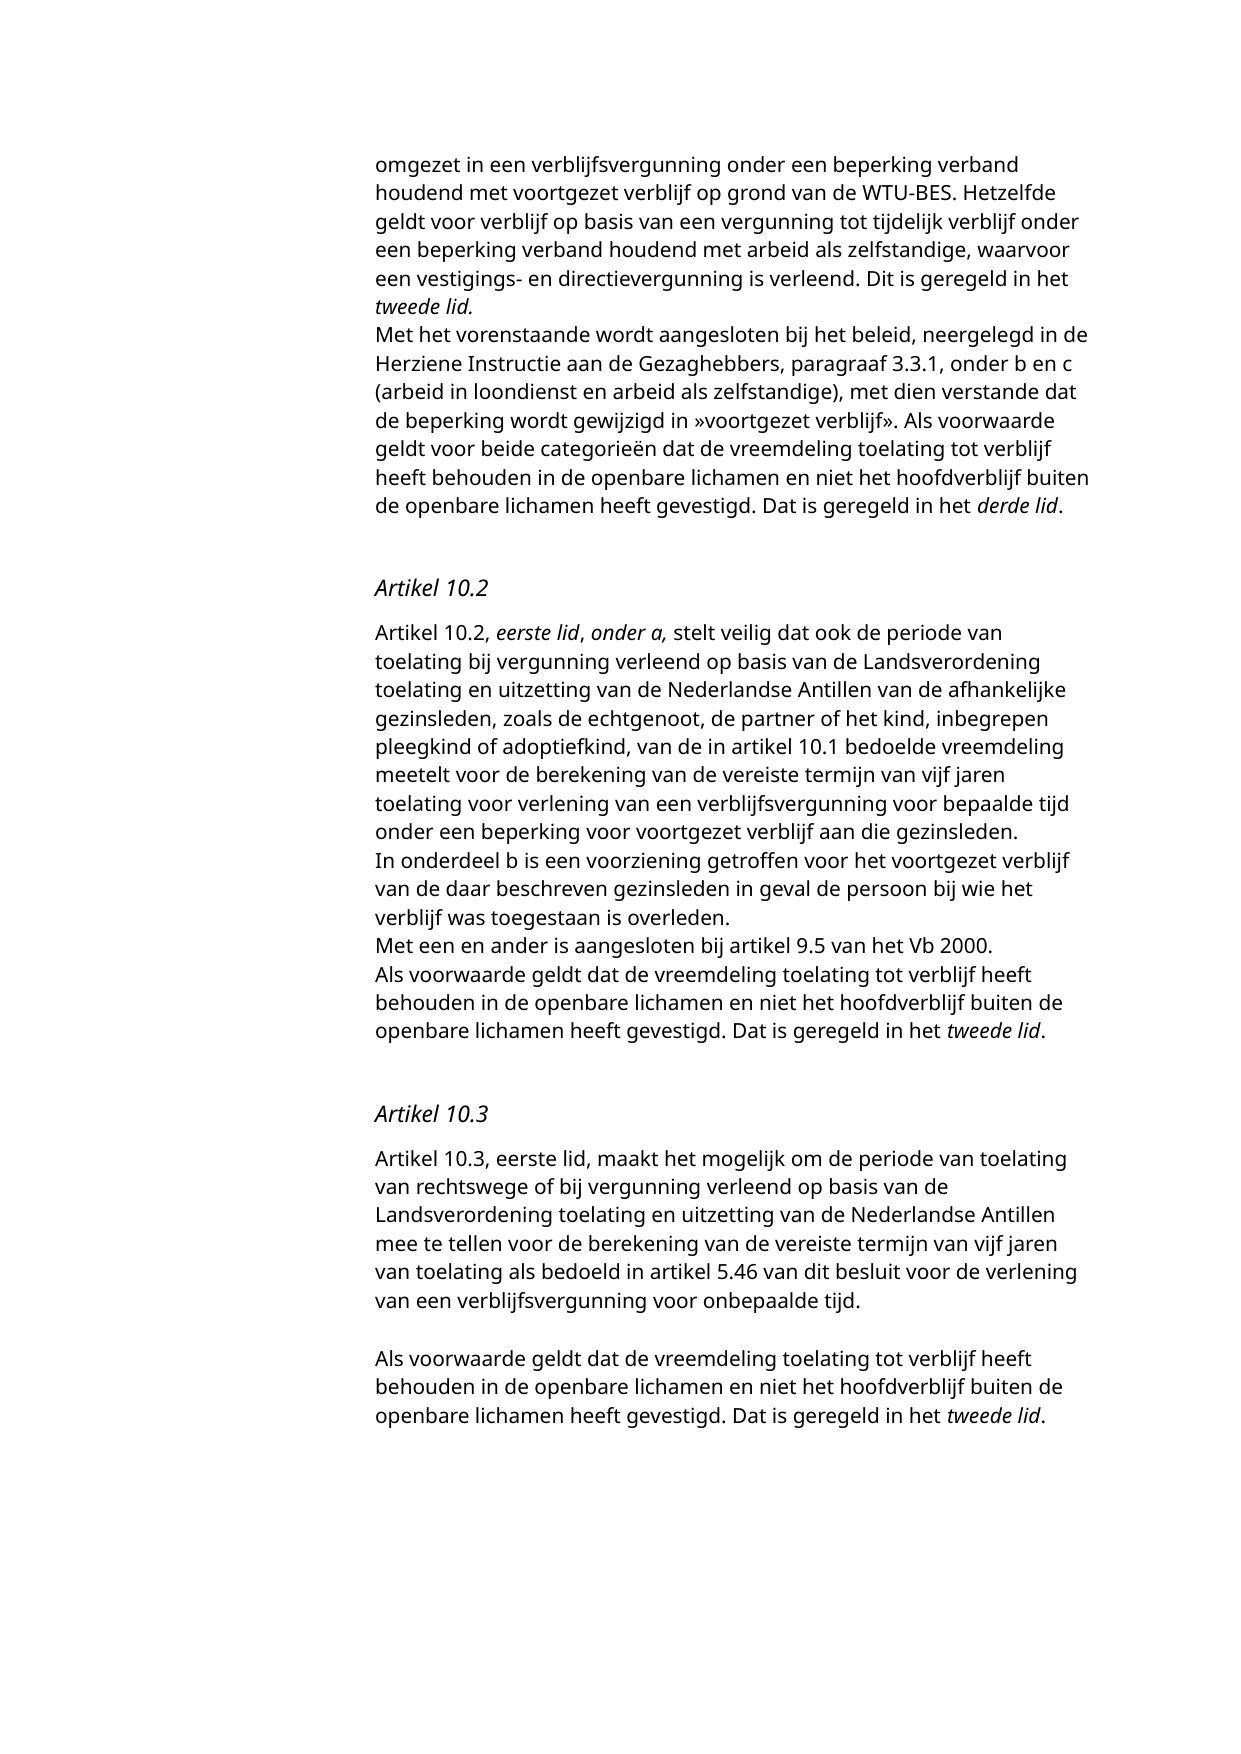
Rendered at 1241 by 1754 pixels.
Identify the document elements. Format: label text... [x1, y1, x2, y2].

text Met het vorenstaande wordt aangesloten bij het beleid, neergelegd in de Herziene Instructie aan de Gezaghebbers, paragraaf 3.3.1, onder b en c (arbeid in loondienst en arbeid als zelfstandige), met dien verstande dat de beperking wordt gewijzigd in »voortgezet verblijf». Als voorwaarde geldt voor beide categorieën dat de vreemdeling toelating tot verblijf heeft behouden in de openbare lichamen en niet het hoofdverblijf buiten de openbare lichamen heeft gevestigd. Dat is geregeld in het derde lid. [375, 321, 1090, 520]
text Artikel 10.2, eerste lid, onder a, stelt veilig dat ook de periode van toelating bij vergunning verleend op basis van de Landsverordening toelating en uitzetting van de Nederlandse Antillen van de afhankelijke gezinsleden, zoals de echtgenoot, de partner of het kind, inbegrepen pleegkind of adoptiefkind, van de in artikel 10.1 bedoelde vreemdeling meetelt voor de berekening van de vereiste termijn van vijf jaren toelating voor verlening van een verblijfsvergunning voor bepaalde tijd onder een beperking voor voortgezet verblijf aan die gezinsleden. [375, 618, 1090, 846]
text Artikel 10.3, eerste lid, maakt het mogelijk om de periode van toelating van rechtswege of bij vergunning verleend op basis van de Landsverordening toelating en uitzetting van de Nederlandse Antillen mee te tellen voor de berekening van de vereiste termijn van vijf jaren van toelating als bedoeld in artikel 5.46 van dit besluit voor de verlening van een verblijfsvergunning voor onbepaalde tijd. [375, 1144, 1090, 1314]
text Met een en ander is aangesloten bij artikel 9.5 van het Vb 2000. [375, 931, 1090, 960]
subtitle Artikel 10.3 [375, 1097, 1090, 1129]
text Als voorwaarde geldt dat de vreemdeling toelating tot verblijf heeft behouden in de openbare lichamen en niet het hoofdverblijf buiten de openbare lichamen heeft gevestigd. Dat is geregeld in het tweede lid. [375, 960, 1090, 1045]
text In onderdeel b is een voorziening getroffen voor het voortgezet verblijf van de daar beschreven gezinsleden in geval de persoon bij wie het verblijf was toegestaan is overleden. [375, 846, 1090, 931]
subtitle Artikel 10.2 [375, 572, 1090, 603]
text Als voorwaarde geldt dat de vreemdeling toelating tot verblijf heeft behouden in de openbare lichamen en niet het hoofdverblijf buiten de openbare lichamen heeft gevestigd. Dat is geregeld in het tweede lid. [375, 1344, 1090, 1429]
text omgezet in een verblijfsvergunning onder een beperking verband houdend met voortgezet verblijf op grond van de WTU-BES. Hetzelfde geldt voor verblijf op basis van een vergunning tot tijdelijk verblijf onder een beperking verband houdend met arbeid als zelfstandige, waarvoor een vestigings- en directievergunning is verleend. Dit is geregeld in het tweede lid. [375, 150, 1090, 321]
